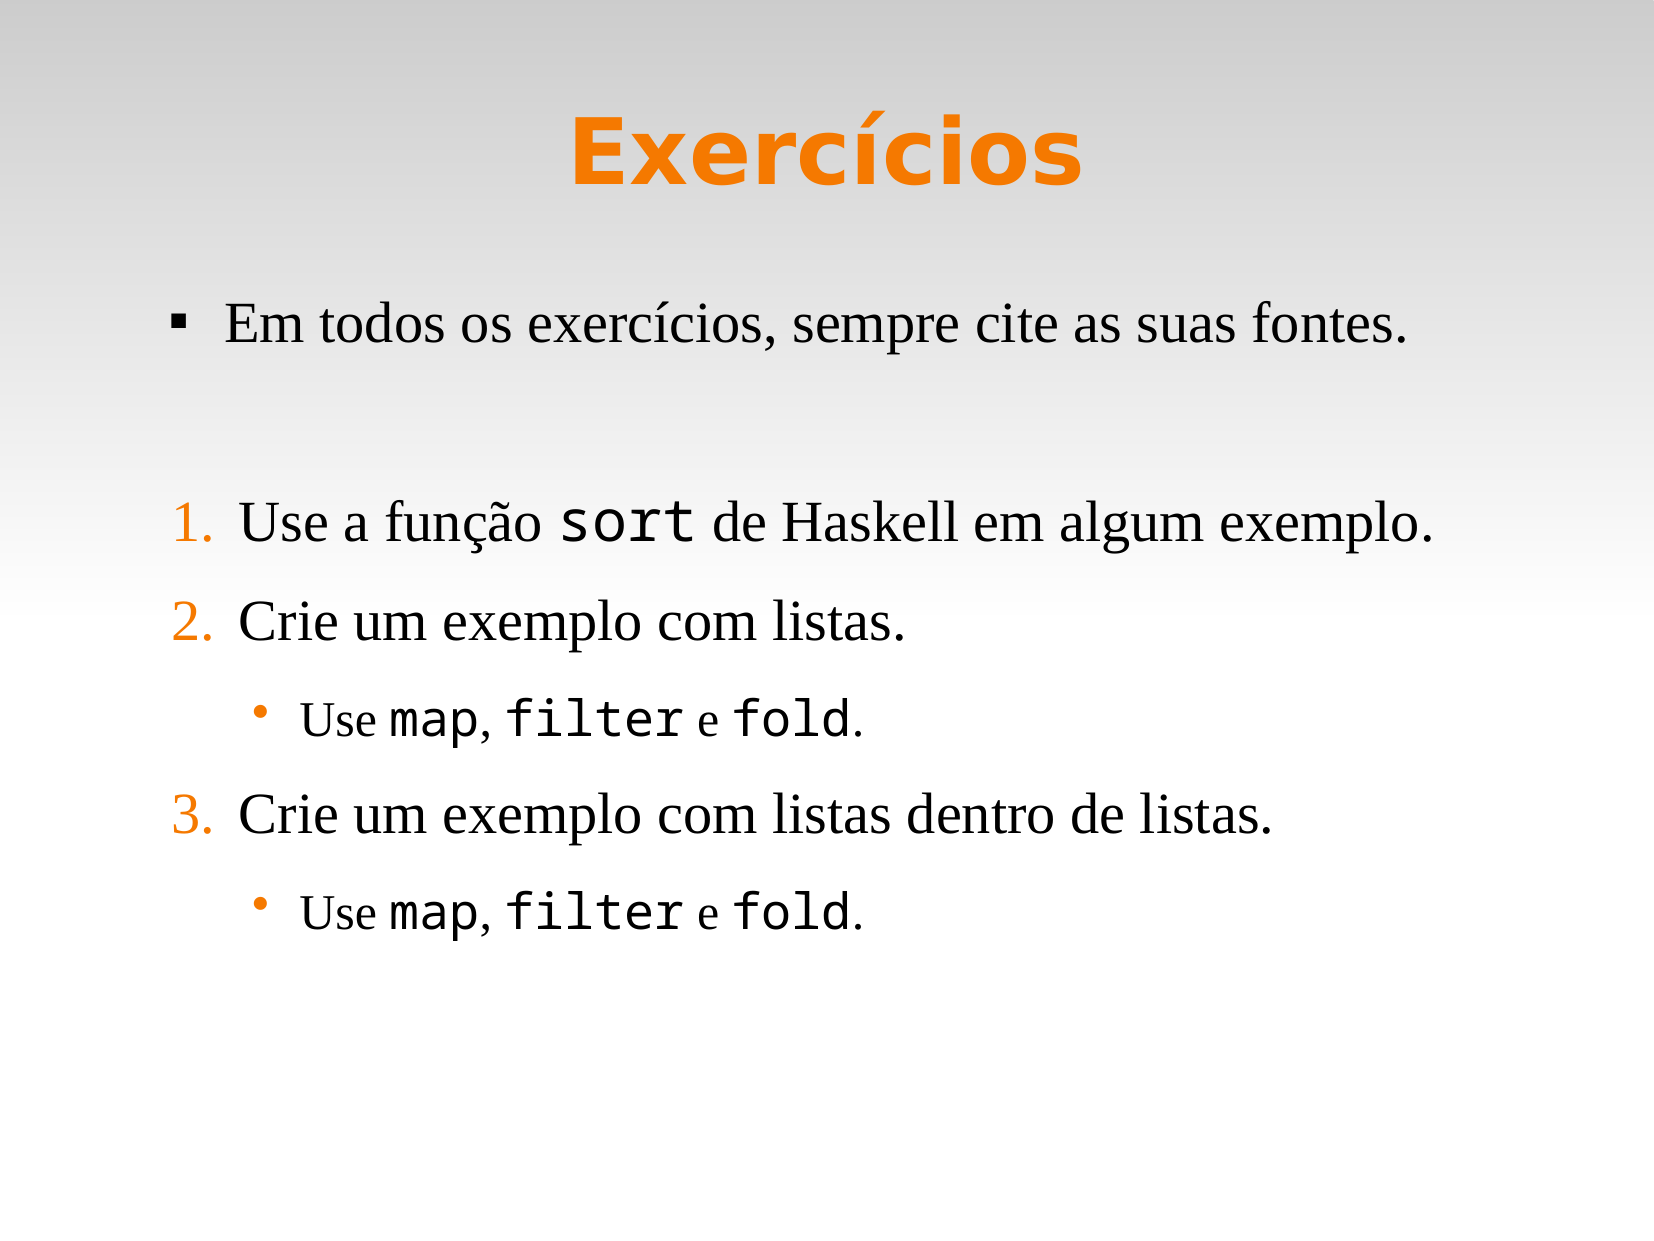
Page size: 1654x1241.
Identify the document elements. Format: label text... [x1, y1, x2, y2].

list Em todos os exercícios, sempre cite as suas fontes. Use a função sort de Haskell em algum exemplo. Crie um exemplo com listas. Use map, filter e fold. Crie um exemplo com listas dentro de listas. Use map, filter e fold. [82, 290, 1571, 1205]
title Exercícios [82, 49, 1571, 257]
